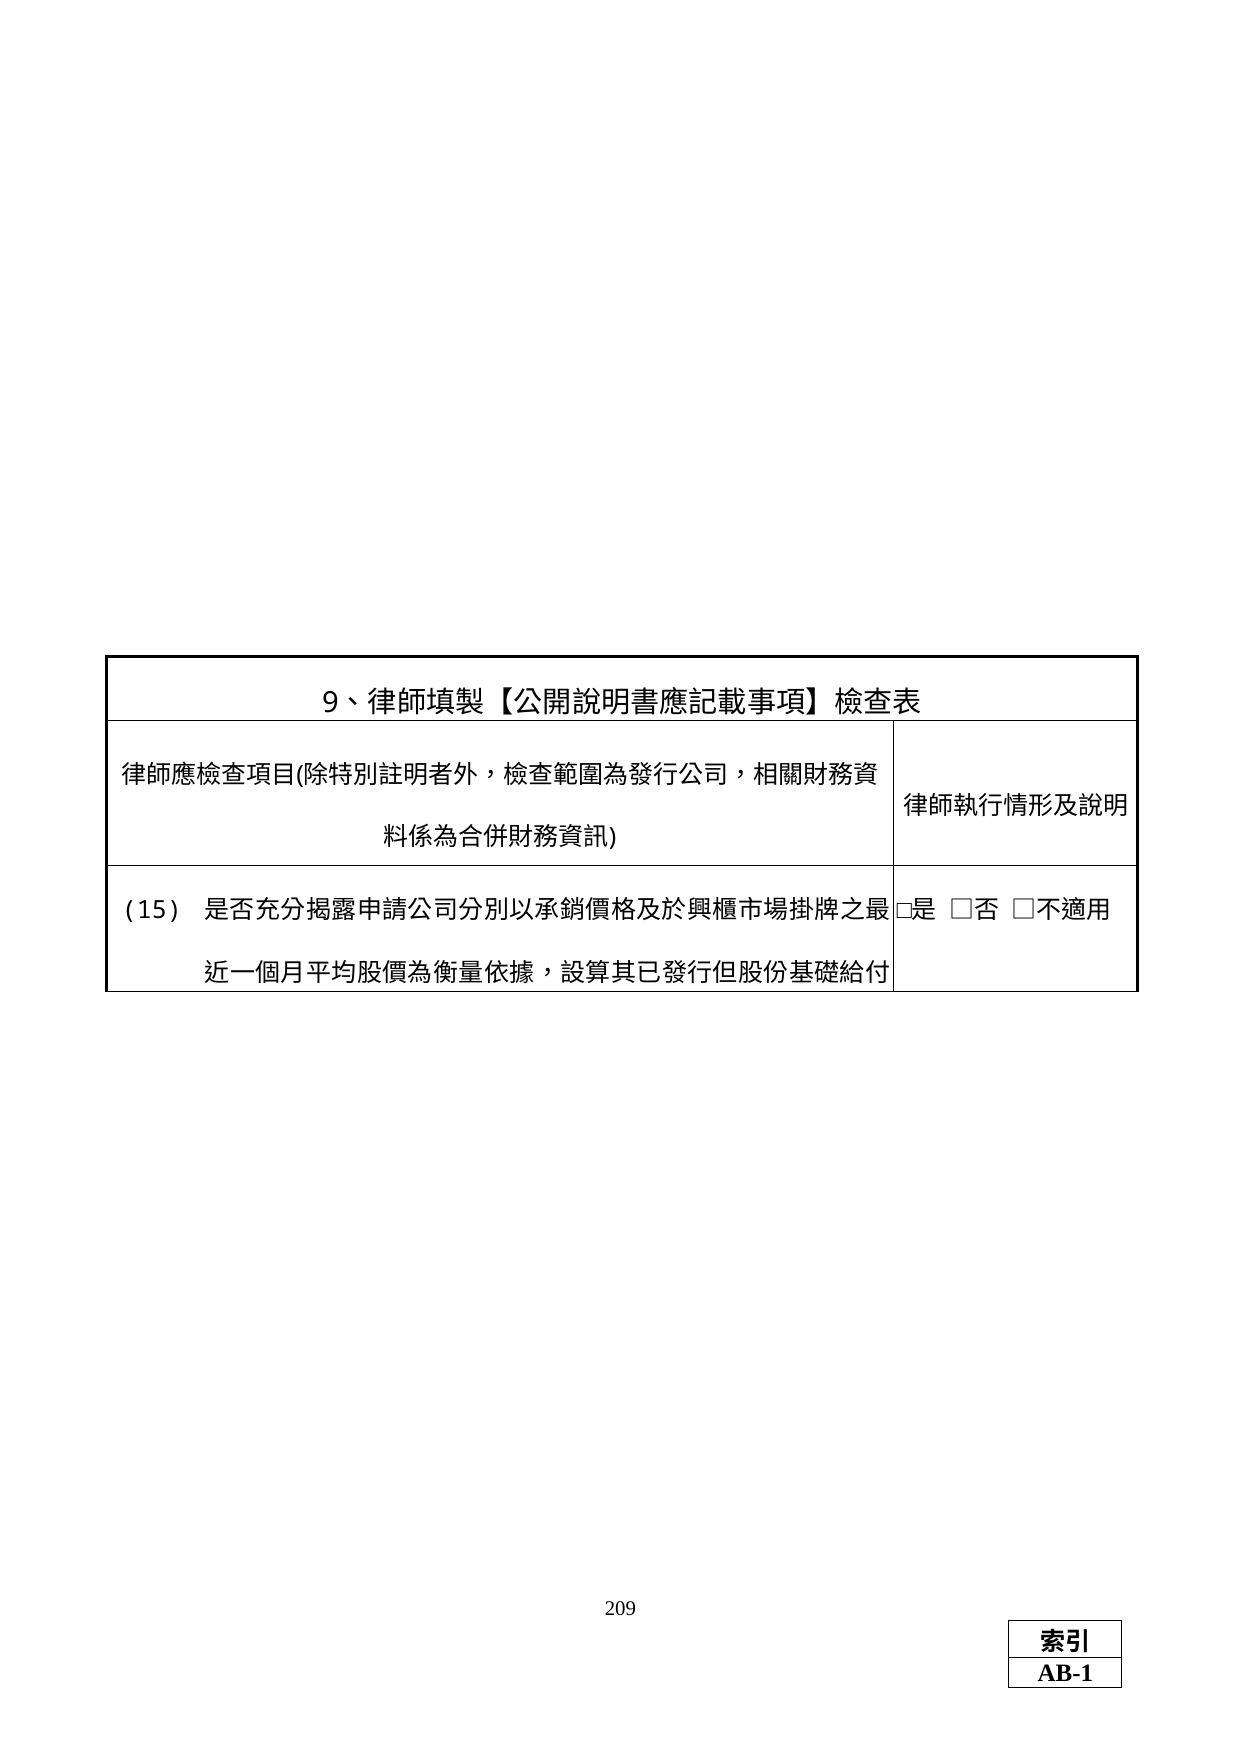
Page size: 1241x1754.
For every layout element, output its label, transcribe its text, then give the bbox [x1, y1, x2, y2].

table_cell 是否充分揭露申請公司分別以承銷價格及於興櫃市場掛牌之最近一個月平均股價為衡量依據，設算其已發行但股份基礎給付 [108, 866, 893, 991]
table_cell □是 □否 □不適用 [894, 866, 1136, 991]
table_cell 律師執行情形及說明 [894, 721, 1136, 865]
table_cell 律師應檢查項目(除特別註明者外，檢查範圍為發行公司，相關財務資料係為合併財務資訊) [108, 721, 893, 865]
table_header 9、律師填製【公開說明書應記載事項】檢查表 [108, 658, 1136, 720]
